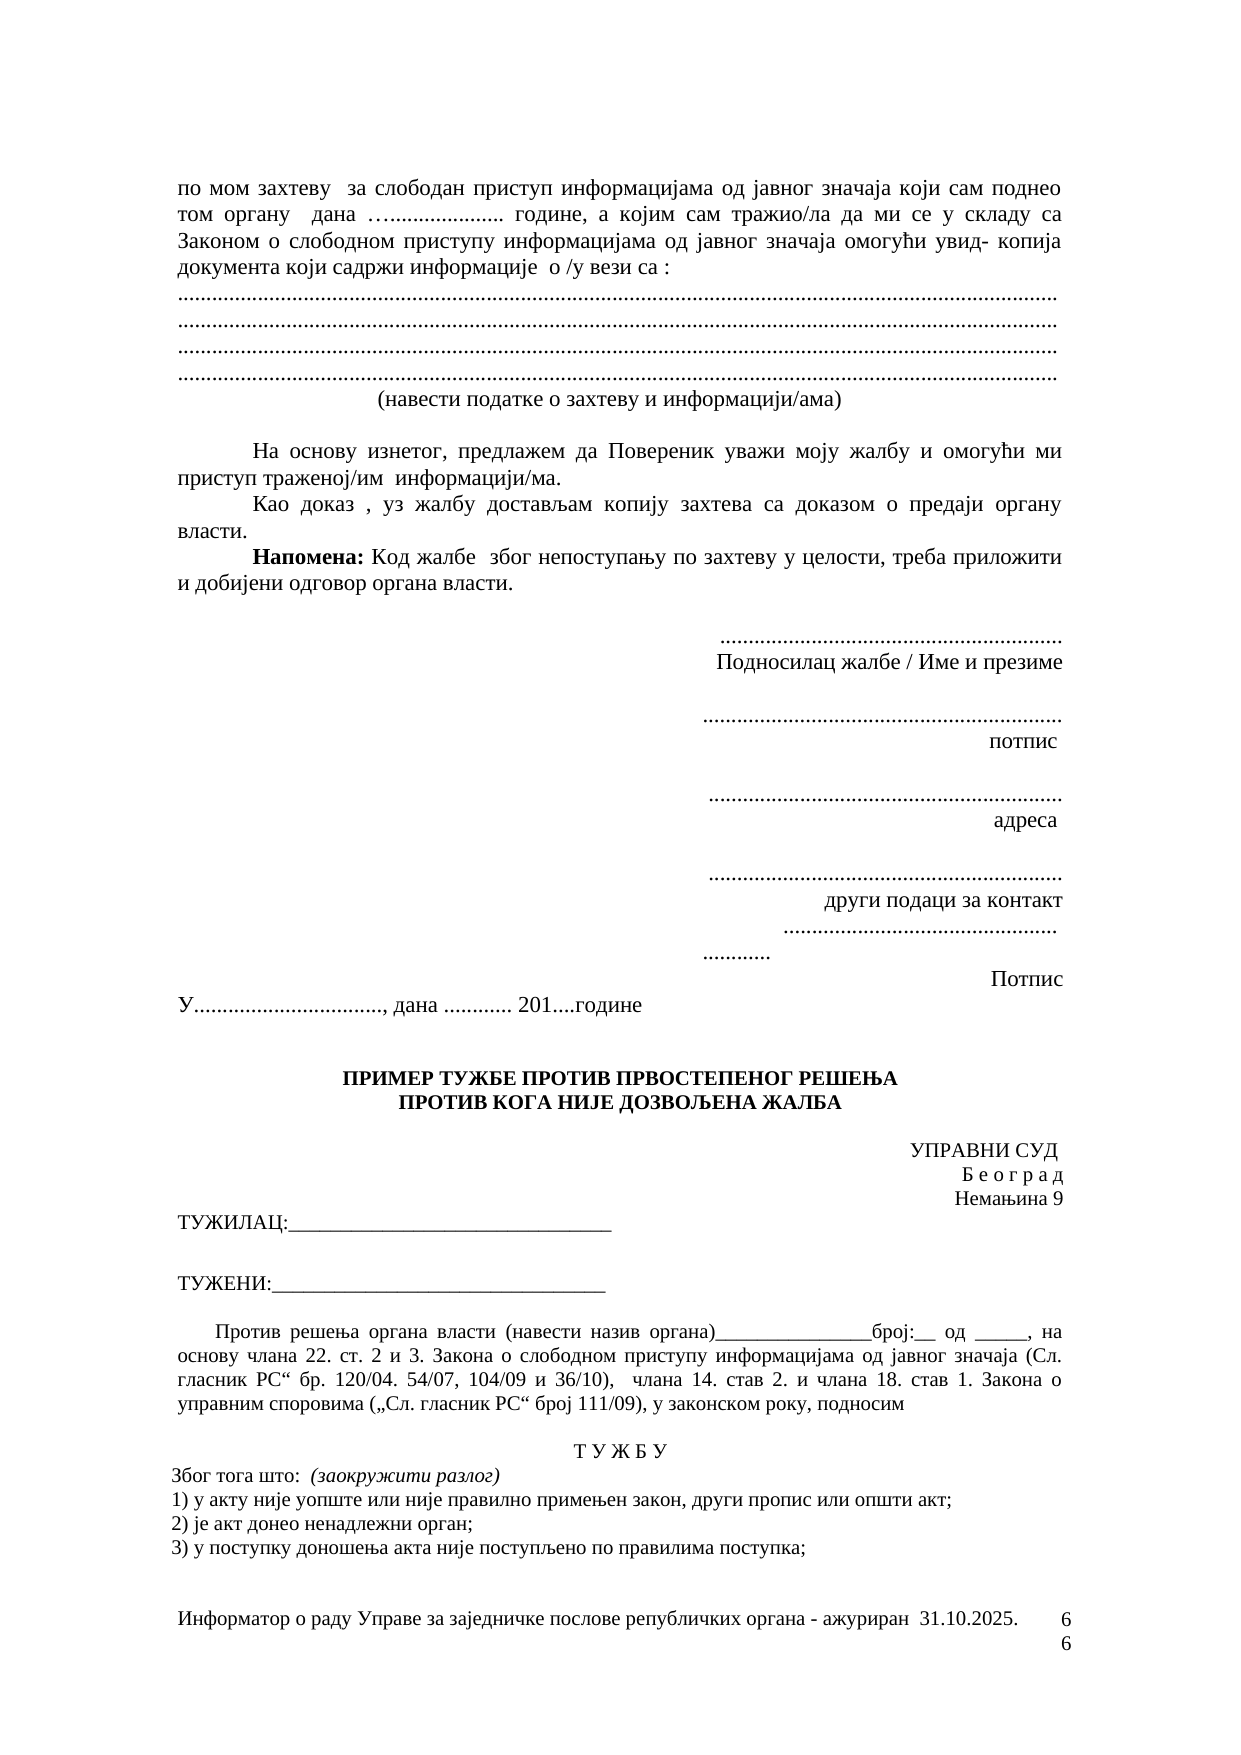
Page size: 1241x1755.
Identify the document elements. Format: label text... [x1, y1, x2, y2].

text Подносилац жалбе / Име и презиме [702, 648, 1063, 675]
text (навести податке о захтеву и информацији/ама) [177, 385, 1063, 411]
text ПРИМЕР ТУЖБЕ ПРОТИВ ПРВОСТЕПЕНОГ РЕШЕЊА [177, 1066, 1063, 1089]
text Због тога што: (заокружити разлог) [140, 1463, 1063, 1487]
text УПРАВНИ СУД [177, 1138, 1063, 1162]
text .............................................................. други подаци за контакт [302, 859, 1063, 912]
text Т У Ж Б У [177, 1439, 1063, 1463]
text 3) у поступку доношења акта није поступљено по правилима поступка; [140, 1535, 1063, 1559]
text .............................................................. адреса [302, 780, 1063, 833]
text 1) у акту није уопште или није правилно примењен закон, други пропис или општи акт; [140, 1487, 1063, 1511]
text ТУЖЕНИ:________________________________ [177, 1271, 1063, 1294]
text ТУЖИЛАЦ:_______________________________ [177, 1210, 1063, 1234]
text .......................................................................................................................................................... [177, 332, 1063, 358]
text Немањина 9 [215, 1186, 1063, 1210]
text У................................., дана ............ 201....године [177, 991, 1063, 1017]
text На основу изнетог, предлажем да Повереник уважи моју жалбу и омогући ми приступ траженој/им информацији/ма. [177, 438, 1063, 490]
text ПРОТИВ КОГА НИЈЕ ДОЗВОЉЕНА ЖАЛБА [177, 1089, 1063, 1114]
text Напомена: Код жалбе због непоступању по захтеву у целости, треба приложити и добијени одговор органа власти. [177, 543, 1063, 596]
text Потпис [702, 965, 1063, 991]
text ............................................................ [177, 912, 1063, 965]
text Б е о г р а д [177, 1162, 1063, 1186]
text Као доказ , уз жалбу достављам копију захтева са доказом о предаји органу власти. [177, 490, 1063, 543]
text ............................................................... потпис [702, 701, 1063, 754]
text по мом захтеву за слободан приступ информацијама од јавног значаја који сам поднео том органу дана ….................... године, а којим сам тражио/ла да ми се у складу са Законом о слободном приступу информацијама од јавног значаја омогући увид- копија документа који садржи информације о /у вези са : [177, 174, 1063, 279]
text .......................................................................................................................................................... [177, 279, 1063, 306]
text Против решења органа власти (навести назив органа)_______________број:__ од _____, на основу члана 22. ст. 2 и 3. Закона о слободном приступу информацијама од јавног значаја (Сл. гласник РС“ бр. 120/04. 54/07, 104/09 и 36/10), члана 14. став 2. и члана 18. став 1. Закона о управним споровима („Сл. гласник РС“ број 111/09), у законском року, подносим [177, 1319, 1063, 1415]
text 2) је акт донео ненадлежни орган; [140, 1511, 1063, 1535]
text .......................................................................................................................................................... [177, 358, 1063, 385]
text ............................................................ [702, 622, 1063, 648]
text .......................................................................................................................................................... [177, 306, 1063, 332]
